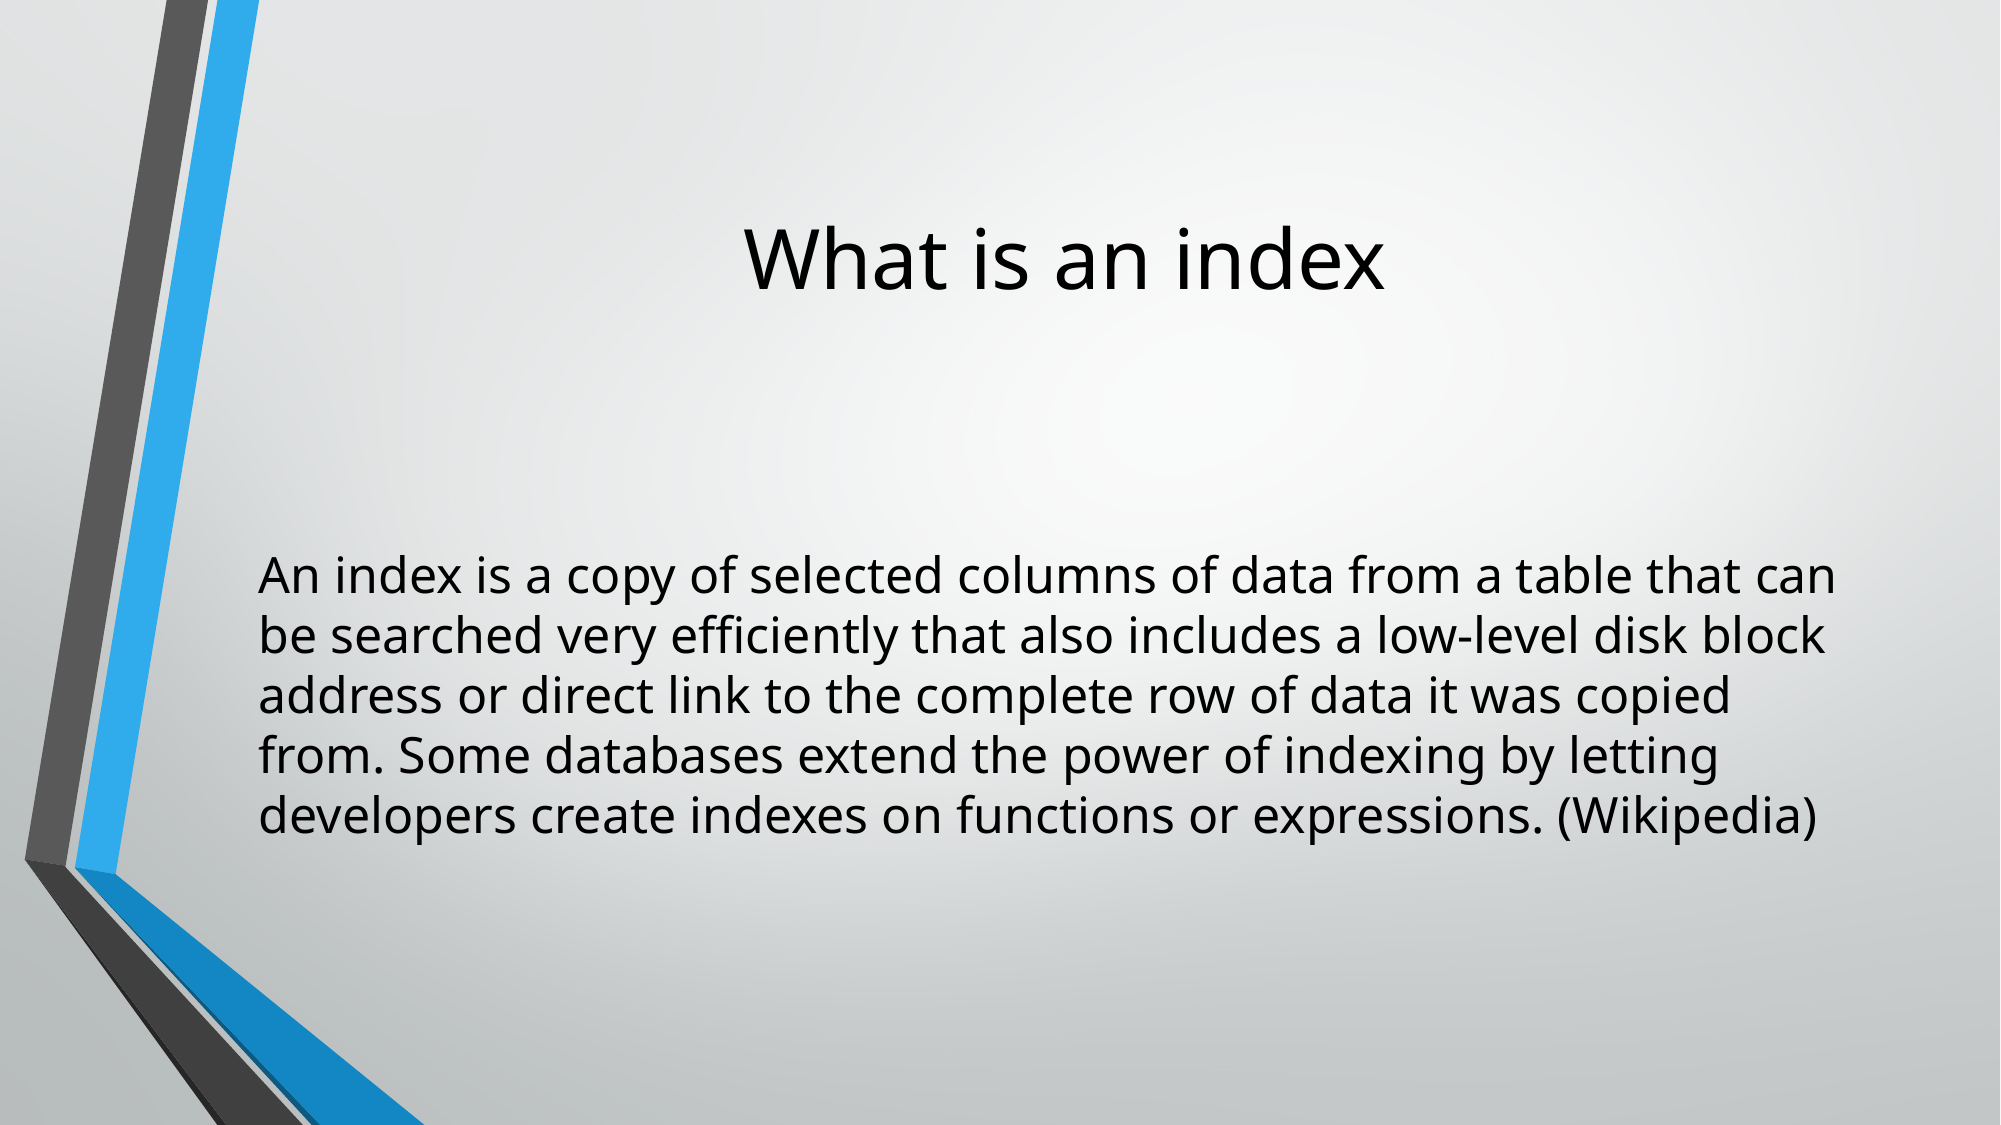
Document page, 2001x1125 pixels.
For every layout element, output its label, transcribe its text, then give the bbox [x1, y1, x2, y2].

title What is an index [243, 112, 1887, 400]
list An index is a copy of selected columns of data from a table that can be searched very efficiently that also includes a low-level disk block address or direct link to the complete row of data it was copied from. Some databases extend the power of indexing by letting developers create indexes on functions or expressions. (Wikipedia) [243, 437, 1887, 950]
